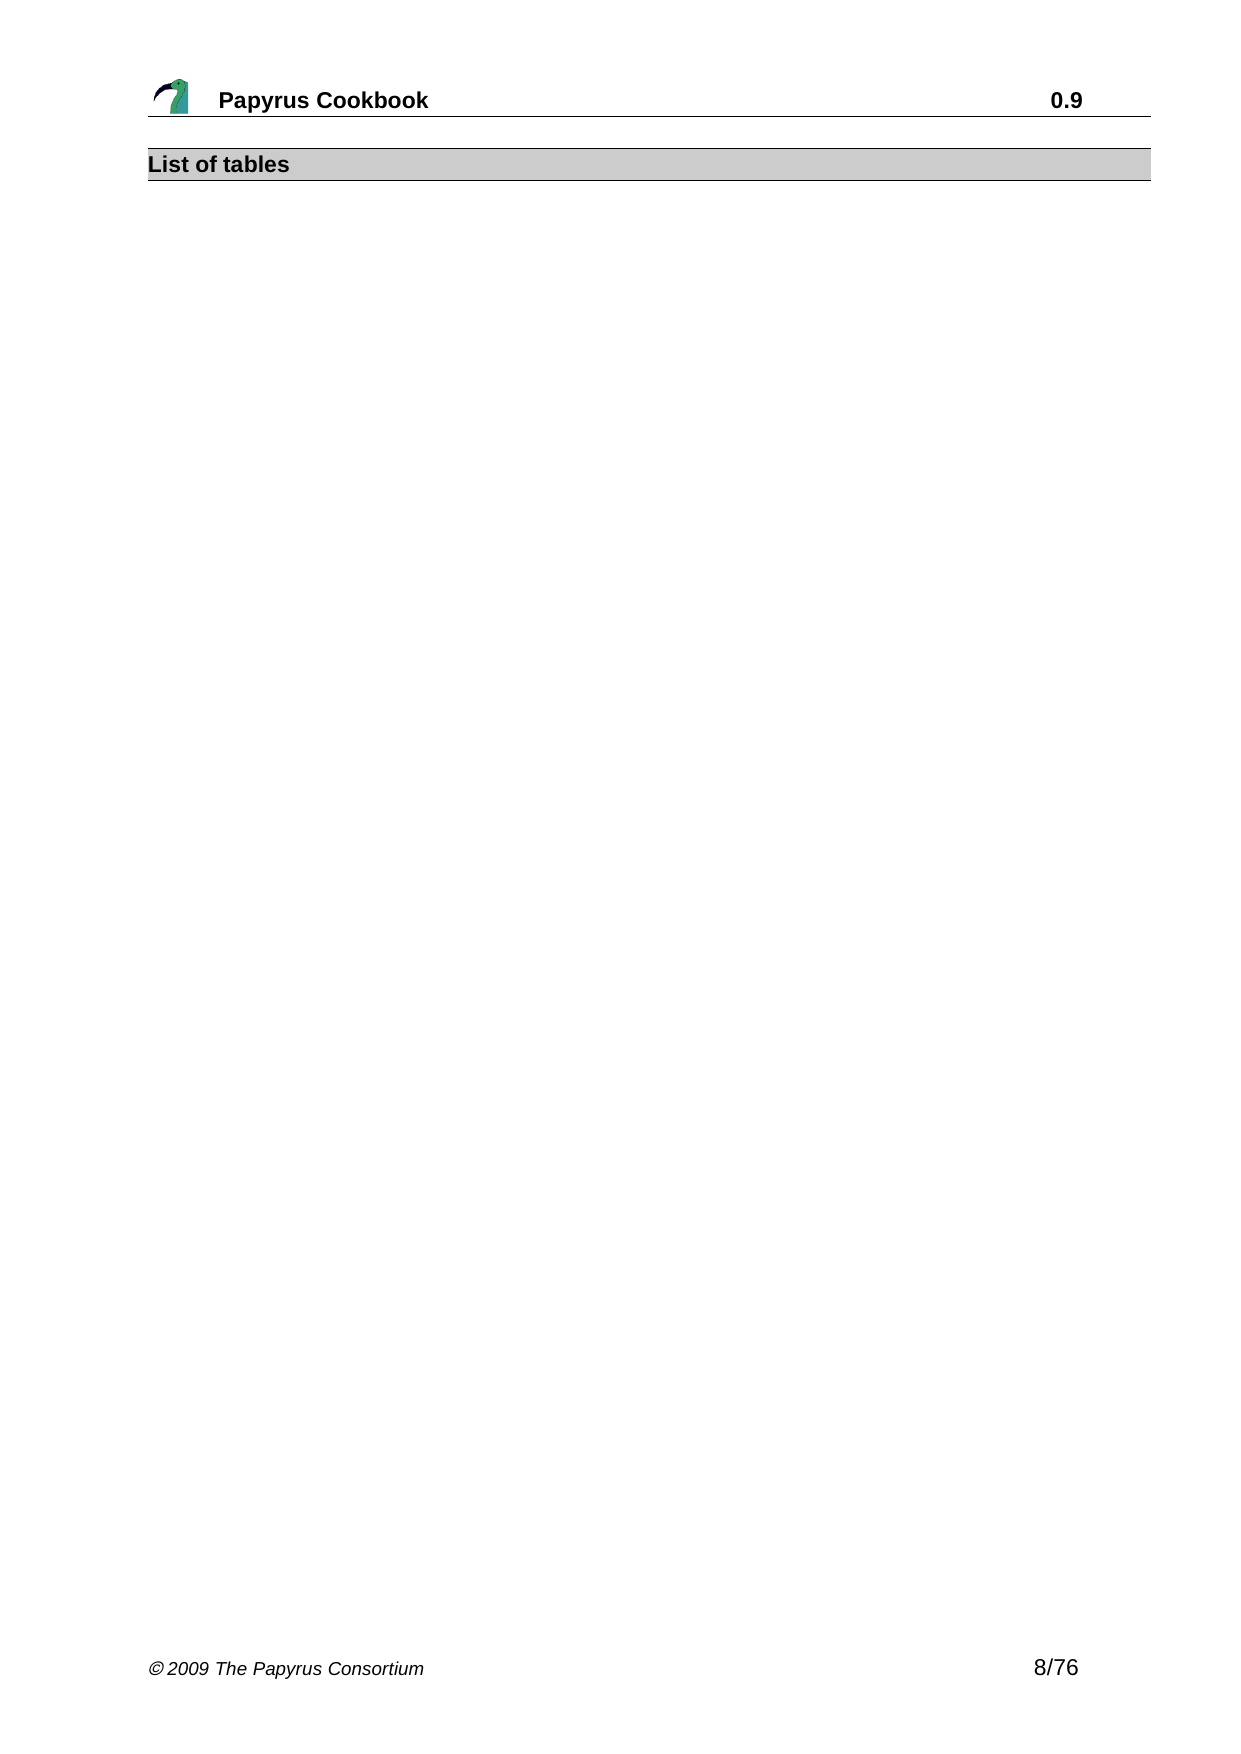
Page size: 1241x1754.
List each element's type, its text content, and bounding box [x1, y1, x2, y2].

subtitle List of tables [148, 149, 1151, 180]
picture [153, 79, 189, 114]
